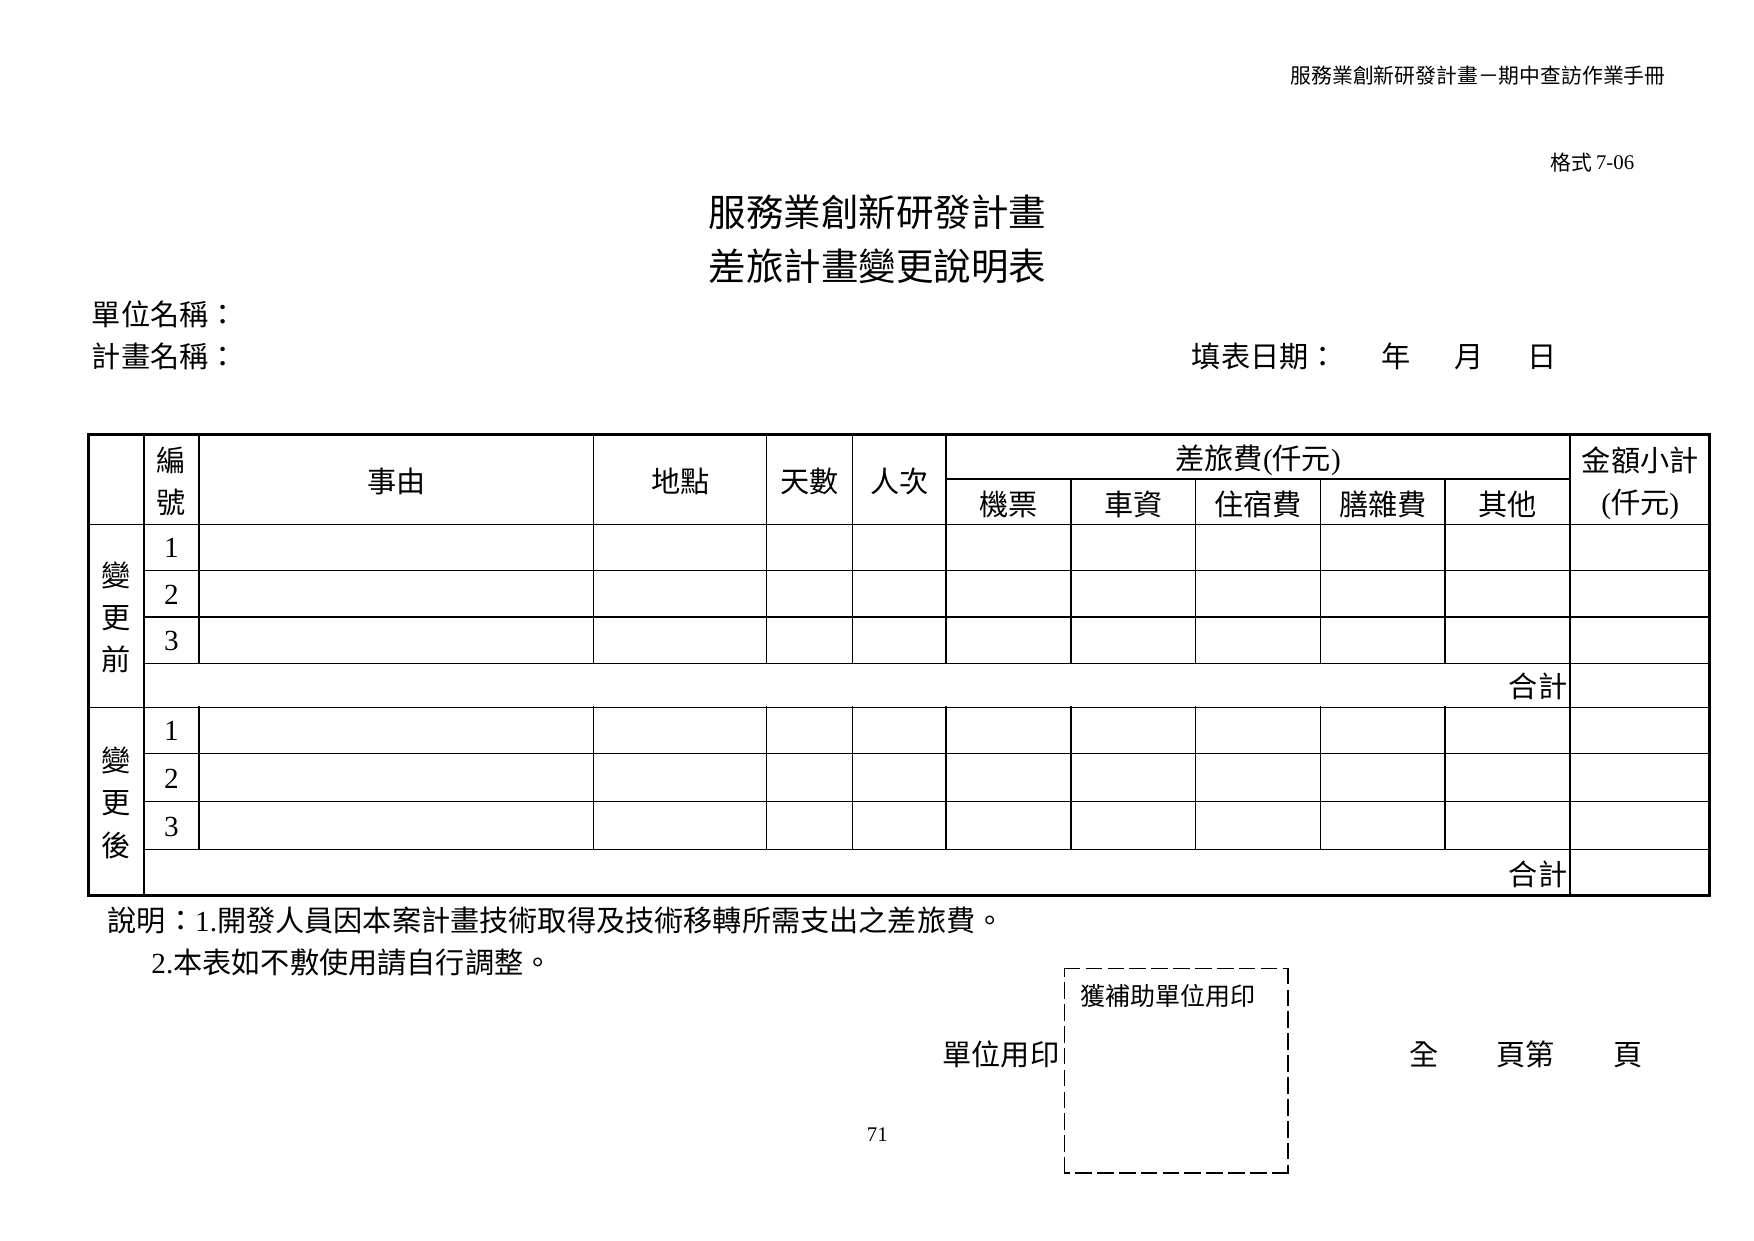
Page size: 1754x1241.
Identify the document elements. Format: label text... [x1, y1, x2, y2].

table_cell [200, 525, 593, 570]
table_cell [1571, 618, 1708, 662]
table_cell [767, 802, 852, 848]
table_cell [1446, 754, 1569, 801]
table_header [90, 436, 143, 523]
table_cell [1196, 525, 1320, 570]
text 獲補助單位用印 [1080, 977, 1272, 1013]
table_cell [200, 754, 593, 801]
table_cell [1196, 708, 1320, 753]
table_cell [594, 571, 766, 616]
table_cell [200, 571, 593, 616]
table_cell 3 [145, 802, 198, 848]
table_header 金額小計 (仟元) [1571, 436, 1708, 523]
table_cell [1571, 802, 1708, 848]
table_cell [947, 618, 1070, 662]
table_header 事由 [200, 436, 593, 523]
table_cell [1571, 850, 1708, 894]
table_cell [1321, 708, 1444, 753]
table_cell 1 [145, 708, 198, 753]
table_cell [1072, 618, 1195, 662]
text 格式7-06 [89, 120, 1639, 183]
table_cell 1 [145, 525, 198, 570]
table_cell [1196, 802, 1320, 848]
table_cell [947, 802, 1070, 848]
table_cell 機票 [947, 480, 1070, 523]
table_cell [853, 525, 945, 570]
table_cell 3 [145, 618, 198, 662]
table_cell [1072, 754, 1195, 801]
table_header 人次 [853, 436, 945, 523]
table_cell 2 [145, 571, 198, 616]
table_cell [1446, 708, 1569, 753]
table_cell [853, 571, 945, 616]
table_cell [1571, 708, 1708, 753]
table_cell [1321, 525, 1444, 570]
table_cell [1571, 525, 1708, 570]
table_cell [947, 571, 1070, 616]
table_cell [1571, 571, 1708, 616]
table_cell [947, 708, 1070, 753]
table_cell [1446, 802, 1569, 848]
table_cell 變更後 [90, 708, 143, 894]
table_cell [200, 708, 593, 753]
table_cell [853, 754, 945, 801]
table_cell 合計 [145, 664, 1569, 706]
table_header 地點 [594, 436, 766, 523]
table_cell [1196, 618, 1320, 662]
table_cell [594, 754, 766, 801]
table_header 差旅費(仟元) [947, 436, 1569, 478]
text 說明：1.開發人員因本案計畫技術取得及技術移轉所需支出之差旅費。 [107, 897, 1665, 939]
table_cell [1321, 754, 1444, 801]
table_cell [1196, 754, 1320, 801]
table_cell [853, 708, 945, 753]
table_cell [1196, 571, 1320, 616]
text 2.本表如不敷使用請自行調整。 [107, 939, 1665, 1174]
table_cell [1072, 802, 1195, 848]
text 單位用印： 全 頁第 頁 [139, 1019, 1064, 1073]
table_cell [947, 754, 1070, 801]
table_cell [767, 708, 852, 753]
text 服務業創新研發計畫 [89, 183, 1665, 237]
table_cell [853, 618, 945, 662]
table_cell 住宿費 [1196, 480, 1320, 523]
table_cell [767, 525, 852, 570]
text 單位名稱： [92, 291, 1665, 333]
text 單位用印： 全 頁第 頁 [1289, 1019, 1642, 1073]
table_header 編號 [145, 436, 198, 523]
text 差旅計畫變更說明表 [89, 237, 1665, 291]
table_cell [1072, 525, 1195, 570]
table_cell 2 [145, 754, 198, 801]
table_cell 其他 [1446, 480, 1569, 523]
table_cell [767, 618, 852, 662]
text 計畫名稱： 填表日期： 年 月 日 [92, 333, 1665, 376]
table_cell 膳雜費 [1321, 480, 1444, 523]
table_cell [767, 571, 852, 616]
table_cell [1072, 571, 1195, 616]
table_cell [1446, 618, 1569, 662]
table_cell [594, 802, 766, 848]
table_cell [1446, 525, 1569, 570]
table_cell [1321, 618, 1444, 662]
table_cell [853, 802, 945, 848]
table_header 天數 [767, 436, 852, 523]
table_cell [1072, 708, 1195, 753]
table_cell 車資 [1072, 480, 1195, 523]
table_cell [1571, 664, 1708, 706]
table_cell [594, 618, 766, 662]
table_cell [594, 708, 766, 753]
table_cell [1321, 571, 1444, 616]
table_cell 變更前 [90, 525, 143, 706]
table_cell [1446, 571, 1569, 616]
table_cell [767, 754, 852, 801]
table_cell [1571, 754, 1708, 801]
table_cell [947, 525, 1070, 570]
table_cell [200, 802, 593, 848]
table_cell [200, 618, 593, 662]
table_cell [1321, 802, 1444, 848]
table_cell 合計 [145, 850, 1569, 894]
table_cell [594, 525, 766, 570]
